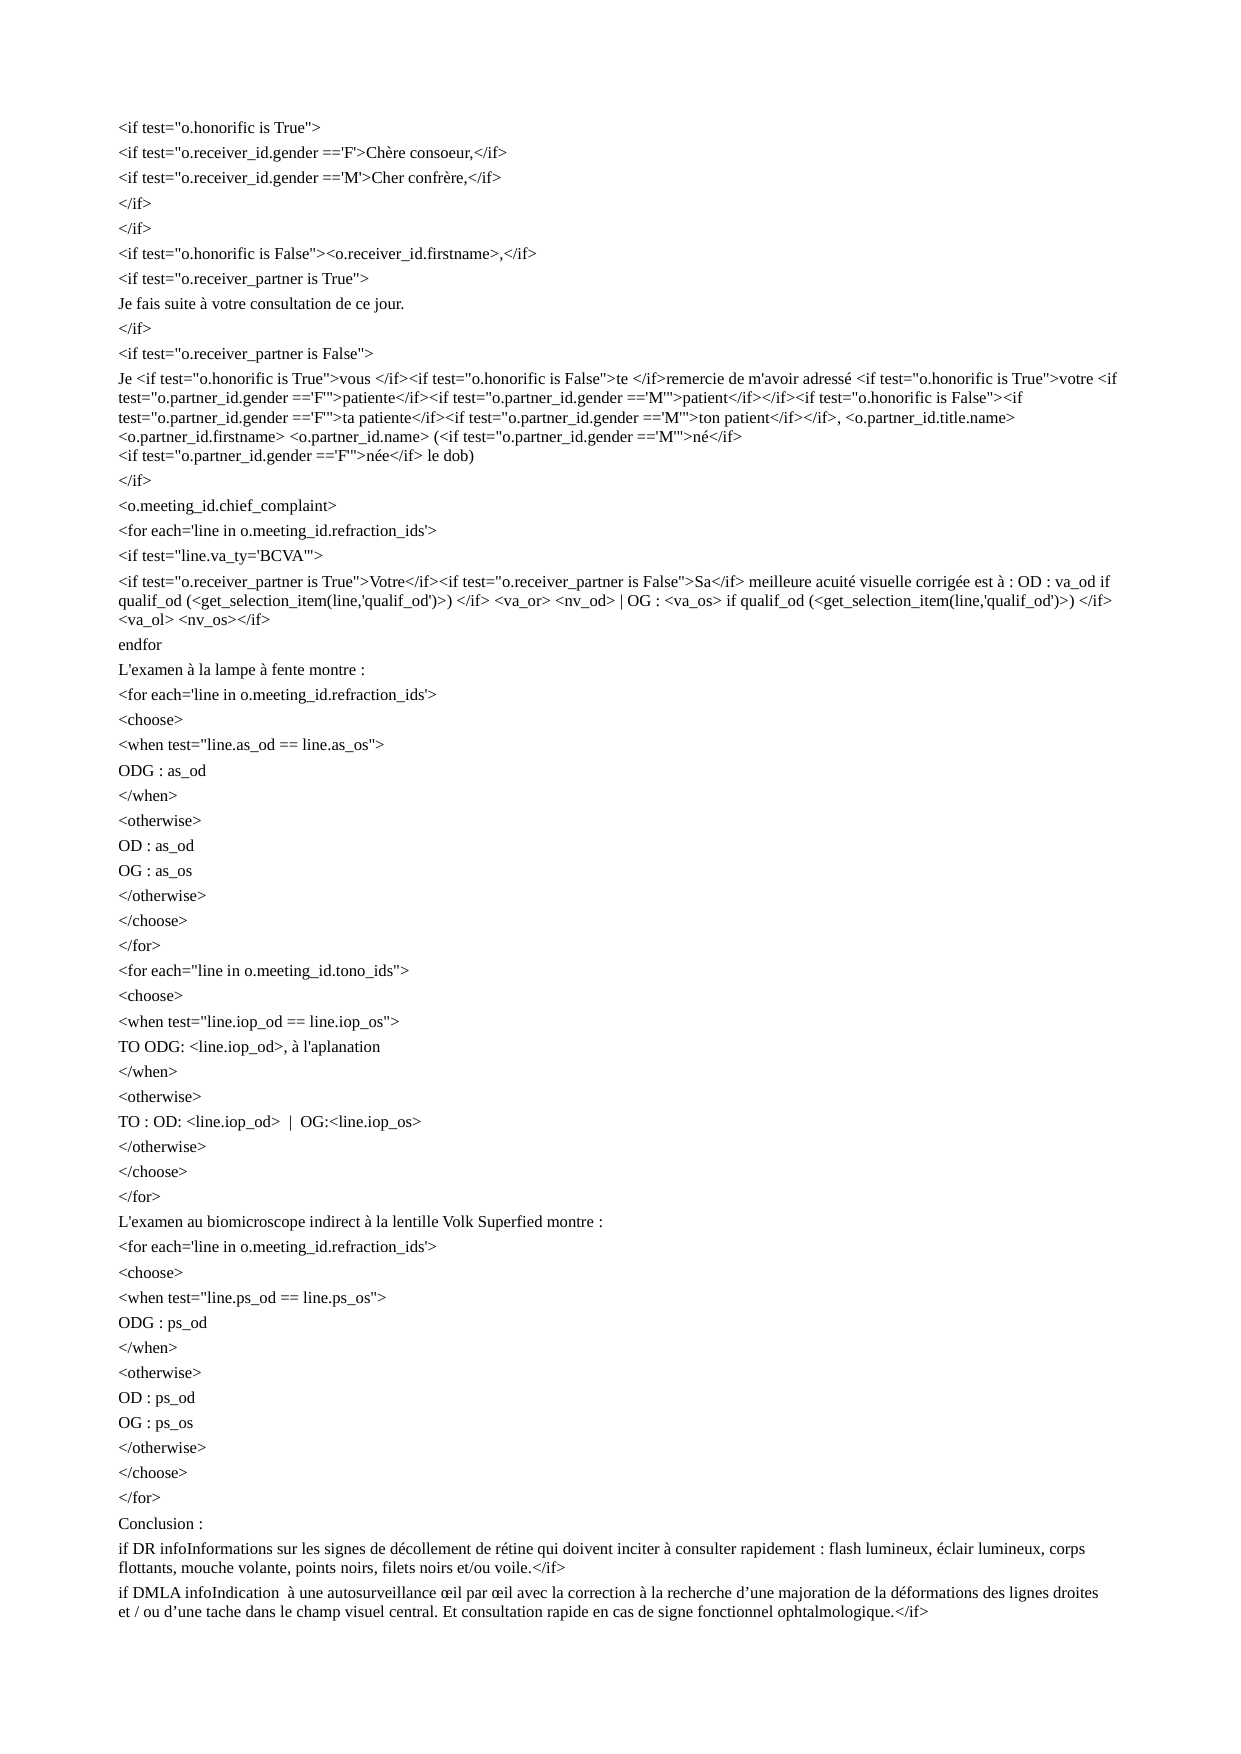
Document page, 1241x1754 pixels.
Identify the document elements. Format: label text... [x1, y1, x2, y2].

text if DMLA infoIndication à une autosurveillance œil par œil avec la correction à la recherche d’une majoration de la déformations des lignes droites et / ou d’une tache dans le champ visuel central. Et consultation rapide en cas de signe fonctionnel ophtalmologique.</if> [118, 1583, 1122, 1621]
text <if test="o.receiver_partner is True">Votre</if><if test="o.receiver_partner is False">Sa</if> meilleure acuité visuelle corrigée est à : OD : va_od if qualif_od (<get_selection_item(line,'qualif_od')>) </if> <va_or> <nv_od> | OG : <va_os> if qualif_od (<get_selection_item(line,'qualif_od')>) </if> <va_ol> <nv_os></if> [118, 571, 1122, 629]
text Je fais suite à votre consultation de ce jour. [118, 294, 1122, 313]
text <choose> [118, 986, 1122, 1005]
text </if> [118, 471, 1122, 490]
text <choose> [118, 1262, 1122, 1282]
text OD : ps_od [118, 1388, 1122, 1407]
text </if> [118, 218, 1122, 238]
text <if test="o.receiver_partner is True"> [118, 269, 1122, 288]
text TO ODG: <line.iop_od>, à l'aplanation [118, 1036, 1122, 1056]
text <for each='line in o.meeting_id.refraction_ids'> [118, 1237, 1122, 1256]
text OD : as_od [118, 836, 1122, 855]
text <when test="line.ps_od == line.ps_os"> [118, 1287, 1122, 1307]
text </choose> [118, 911, 1122, 930]
text Conclusion : [118, 1513, 1122, 1533]
text <for each="line in o.meeting_id.tono_ids"> [118, 961, 1122, 980]
text OG : as_os [118, 861, 1122, 880]
text <if test="o.receiver_id.gender =='F'>Chère consoeur,</if> [118, 143, 1122, 162]
text </otherwise> [118, 886, 1122, 905]
text <when test="line.as_od == line.as_os"> [118, 735, 1122, 754]
text </otherwise> [118, 1438, 1122, 1457]
text </when> [118, 785, 1122, 804]
text <otherwise> [118, 811, 1122, 830]
text <if test="o.receiver_id.gender =='M'>Cher confrère,</if> [118, 168, 1122, 187]
text <choose> [118, 710, 1122, 729]
text </otherwise> [118, 1137, 1122, 1156]
text L'examen au biomicroscope indirect à la lentille Volk Superfied montre : [118, 1212, 1122, 1231]
text <for each='line in o.meeting_id.refraction_ids'> [118, 685, 1122, 704]
text L'examen à la lampe à fente montre : [118, 660, 1122, 679]
text </if> [118, 319, 1122, 338]
text OG : ps_os [118, 1413, 1122, 1432]
text </if> [118, 193, 1122, 213]
text Je <if test="o.honorific is True">vous </if><if test="o.honorific is False">te </if>remercie de m'avoir adressé <if test="o.honorific is True">votre <if test="o.partner_id.gender =='F'">patiente</if><if test="o.partner_id.gender =='M'">patient</if></if><if test="o.honorific is False"><if test="o.partner_id.gender =='F'">ta patiente</if><if test="o.partner_id.gender =='M'">ton patient</if></if>, <o.partner_id.title.name> <o.partner_id.firstname> <o.partner_id.name> (<if test="o.partner_id.gender =='M'">né</if> <if test="o.partner_id.gender =='F'">née</if> le dob) [118, 369, 1122, 465]
text </for> [118, 1488, 1122, 1507]
text ODG : as_od [118, 760, 1122, 779]
text </when> [118, 1338, 1122, 1357]
text </for> [118, 936, 1122, 955]
text <otherwise> [118, 1363, 1122, 1382]
text <if test="line.va_ty='BCVA'"> [118, 546, 1122, 565]
text </for> [118, 1187, 1122, 1206]
text <o.meeting_id.chief_complaint> [118, 496, 1122, 515]
text </choose> [118, 1463, 1122, 1482]
text if DR infoInformations sur les signes de décollement de rétine qui doivent inciter à consulter rapidement : flash lumineux, éclair lumineux, corps flottants, mouche volante, points noirs, filets noirs et/ou voile.</if> [118, 1538, 1122, 1577]
text endfor [118, 635, 1122, 654]
text <if test="o.honorific is True"> [118, 118, 1122, 137]
text <if test="o.honorific is False"><o.receiver_id.firstname>,</if> [118, 244, 1122, 263]
text <for each='line in o.meeting_id.refraction_ids'> [118, 521, 1122, 540]
text ODG : ps_od [118, 1313, 1122, 1332]
text <when test="line.iop_od == line.iop_os"> [118, 1011, 1122, 1031]
text TO : OD: <line.iop_od> | OG:<line.iop_os> [118, 1112, 1122, 1131]
text <if test="o.receiver_partner is False"> [118, 344, 1122, 363]
text </choose> [118, 1162, 1122, 1181]
text <otherwise> [118, 1087, 1122, 1106]
text </when> [118, 1062, 1122, 1081]
